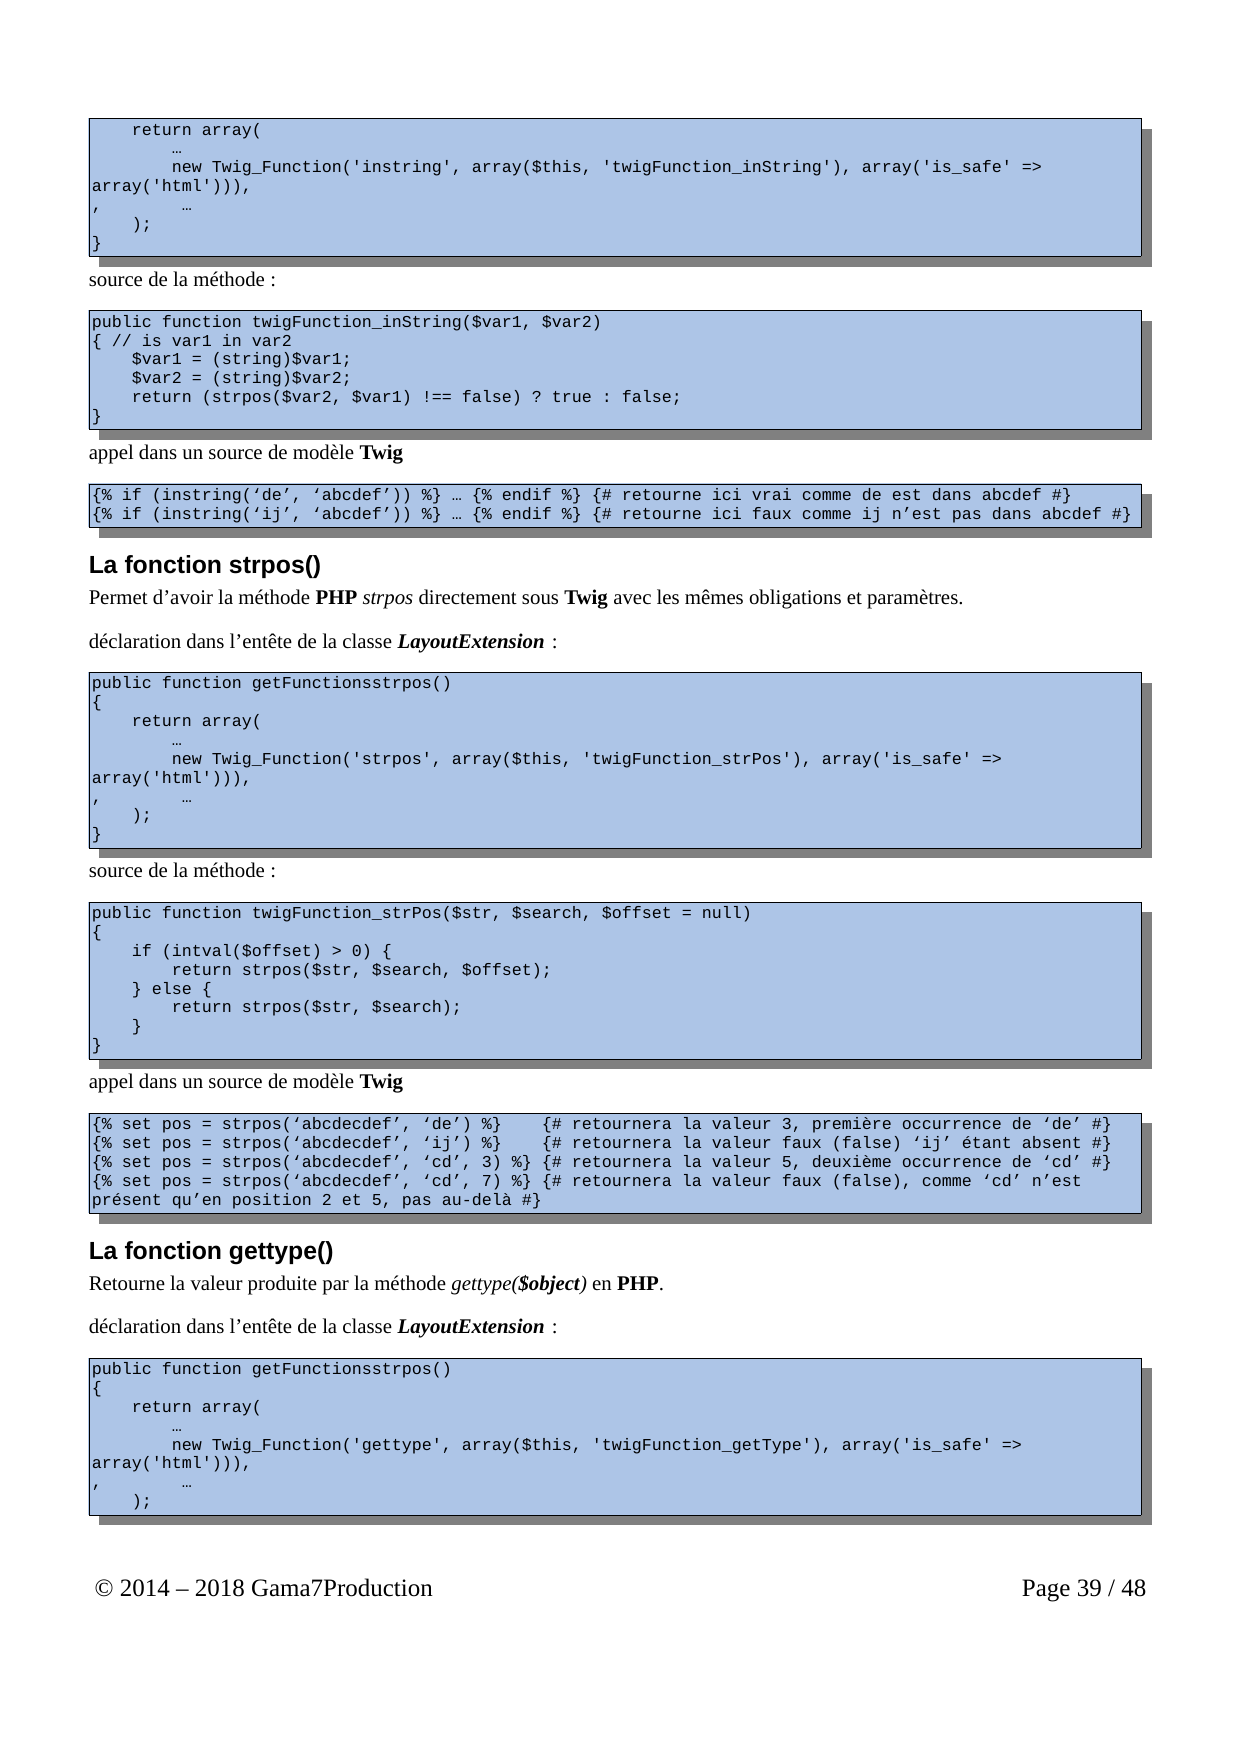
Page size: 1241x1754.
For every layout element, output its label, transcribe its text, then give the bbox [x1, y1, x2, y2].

text return array( [90, 710, 1141, 728]
text public function twigFunction_inString($var1, $var2) [90, 311, 1141, 329]
text } [90, 823, 1141, 848]
text } [90, 231, 1141, 256]
text Permet d’avoir la méthode PHP strpos directement sous Twig avec les mêmes obligations et paramètres. [88, 585, 1152, 609]
text } [90, 1034, 1141, 1059]
text return array( [90, 119, 1141, 137]
text , … [90, 193, 1141, 212]
text source de la méthode : [88, 267, 1152, 291]
text , … [90, 785, 1141, 804]
text {% if (instring(‘de’, ‘abcdef’)) %} … {% endif %} {# retourne ici vrai comme de est dans abcdef #} [90, 485, 1141, 502]
text return array( [90, 1396, 1141, 1414]
text $var2 = (string)$var2; [90, 367, 1141, 386]
text { [90, 921, 1141, 939]
text public function twigFunction_strPos($str, $search, $offset = null) [90, 903, 1141, 921]
text public function getFunctionsstrpos() [90, 1359, 1141, 1377]
text {% set pos = strpos(‘abcdecdef’, ‘cd’, 3) %} {# retournera la valeur 5, deuxième occurrence de ‘cd’ #} [90, 1150, 1141, 1169]
subtitle La fonction gettype() [88, 1236, 1152, 1265]
text , … [90, 1471, 1141, 1490]
text if (intval($offset) > 0) { [90, 939, 1141, 958]
text ); [90, 1490, 1141, 1515]
text … [90, 137, 1141, 156]
text déclaration dans l’entête de la classe LayoutExtension : [88, 1314, 1152, 1338]
text déclaration dans l’entête de la classe LayoutExtension : [88, 628, 1152, 653]
text ); [90, 212, 1141, 231]
text } [90, 1015, 1141, 1034]
text {% set pos = strpos(‘abcdecdef’, ‘ij’) %} {# retournera la valeur faux (false) ‘ij’ étant absent #} [90, 1132, 1141, 1150]
text $var1 = (string)$var1; [90, 348, 1141, 367]
text … [90, 1414, 1141, 1433]
text {% set pos = strpos(‘abcdecdef’, ‘cd’, 7) %} {# retournera la valeur faux (false), comme ‘cd’ n’est présent qu’en position 2 et 5, pas au-delà #} [90, 1169, 1141, 1213]
text ); [90, 804, 1141, 823]
text {% if (instring(‘ij’, ‘abcdef’)) %} … {% endif %} {# retourne ici faux comme ij n’est pas dans abcdef #} [90, 502, 1141, 527]
text } [90, 404, 1141, 429]
subtitle La fonction strpos() [88, 550, 1152, 579]
text return strpos($str, $search, $offset); [90, 958, 1141, 977]
text new Twig_Function('gettype', array($this, 'twigFunction_getType'), array('is_safe' => array('html'))), [90, 1433, 1141, 1471]
text new Twig_Function('strpos', array($this, 'twigFunction_strPos'), array('is_safe' => array('html'))), [90, 747, 1141, 785]
text return strpos($str, $search); [90, 996, 1141, 1015]
text new Twig_Function('instring', array($this, 'twigFunction_inString'), array('is_safe' => array('html'))), [90, 156, 1141, 193]
text return (strpos($var2, $var1) !== false) ? true : false; [90, 386, 1141, 404]
text { // is var1 in var2 [90, 329, 1141, 348]
text public function getFunctionsstrpos() [90, 673, 1141, 691]
text {% set pos = strpos(‘abcdecdef’, ‘de’) %} {# retournera la valeur 3, première occurrence de ‘de’ #} [90, 1114, 1141, 1132]
text … [90, 728, 1141, 747]
text appel dans un source de modèle Twig [88, 440, 1152, 464]
text { [90, 691, 1141, 710]
text } else { [90, 977, 1141, 996]
text appel dans un source de modèle Twig [88, 1069, 1152, 1093]
text source de la méthode : [88, 858, 1152, 882]
text { [90, 1377, 1141, 1396]
text Retourne la valeur produite par la méthode gettype($object) en PHP. [88, 1271, 1152, 1295]
